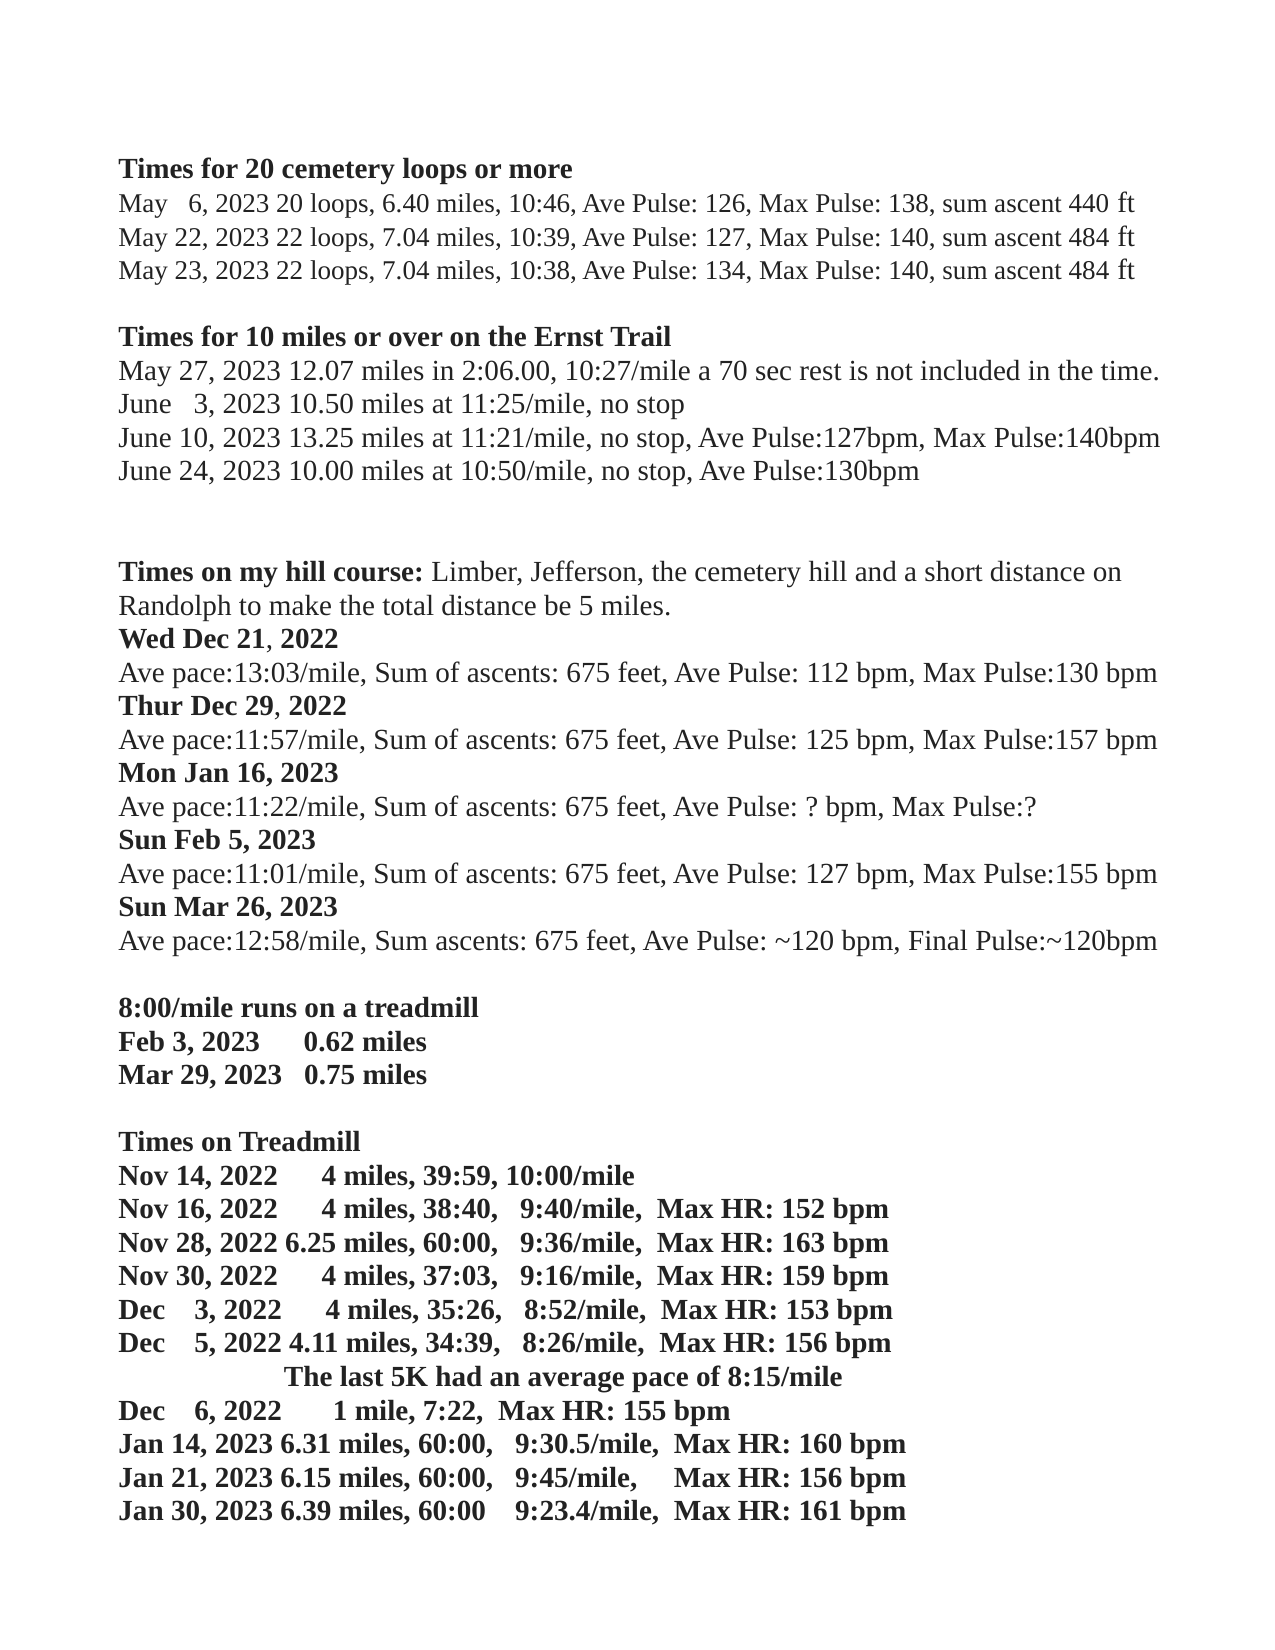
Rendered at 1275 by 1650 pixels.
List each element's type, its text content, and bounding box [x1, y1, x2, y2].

text Jan 21, 2023 6.15 miles, 60:00, 9:45/mile, Max HR: 156 bpm [118, 1460, 1161, 1493]
text 8:00/mile runs on a treadmill [118, 990, 1161, 1024]
text Thur Dec 29, 2022 [118, 688, 1161, 722]
text Jan 14, 2023 6.31 miles, 60:00, 9:30.5/mile, Max HR: 160 bpm [118, 1426, 1161, 1460]
text May 23, 2023 22 loops, 7.04 miles, 10:38, Ave Pulse: 134, Max Pulse: 140, sum ascent 484 ft [118, 252, 1161, 286]
text Nov 30, 2022 4 miles, 37:03, 9:16/mile, Max HR: 159 bpm [118, 1258, 1161, 1292]
text May 27, 2023 12.07 miles in 2:06.00, 10:27/mile a 70 sec rest is not included in the time. [118, 353, 1161, 386]
text Dec 3, 2022 4 miles, 35:26, 8:52/mile, Max HR: 153 bpm [118, 1292, 1161, 1326]
text Ave pace:11:01/mile, Sum of ascents: 675 feet, Ave Pulse: 127 bpm, Max Pulse:155 bpm [118, 856, 1161, 889]
text Sun Feb 5, 2023 [118, 822, 1161, 856]
text Sun Mar 26, 2023 [118, 889, 1161, 923]
text Times for 20 cemetery loops or more [118, 152, 1161, 185]
text Mar 29, 2023 0.75 miles [118, 1057, 1161, 1091]
text June 10, 2023 13.25 miles at 11:21/mile, no stop, Ave Pulse:127bpm, Max Pulse:140bpm [118, 420, 1161, 453]
text Mon Jan 16, 2023 [118, 755, 1161, 789]
text Jan 30, 2023 6.39 miles, 60:00 9:23.4/mile, Max HR: 161 bpm [118, 1493, 1161, 1527]
text Nov 14, 2022 4 miles, 39:59, 10:00/mile [118, 1158, 1161, 1191]
text June 24, 2023 10.00 miles at 10:50/mile, no stop, Ave Pulse:130bpm [118, 453, 1161, 487]
text Dec 6, 2022 1 mile, 7:22, Max HR: 155 bpm [118, 1393, 1161, 1426]
text May 22, 2023 22 loops, 7.04 miles, 10:39, Ave Pulse: 127, Max Pulse: 140, sum ascent 484 ft [118, 219, 1161, 252]
text Times on my hill course: Limber, Jefferson, the cemetery hill and a short distance on Randolph to make the total distance be 5 miles. [118, 554, 1161, 621]
text The last 5K had an average pace of 8:15/mile [118, 1359, 1161, 1393]
text Times for 10 miles or over on the Ernst Trail [118, 319, 1161, 353]
text Nov 16, 2022 4 miles, 38:40, 9:40/mile, Max HR: 152 bpm [118, 1191, 1161, 1225]
text Times on Treadmill [118, 1124, 1161, 1158]
text Ave pace:13:03/mile, Sum of ascents: 675 feet, Ave Pulse: 112 bpm, Max Pulse:130 bpm [118, 655, 1161, 688]
text Ave pace:11:57/mile, Sum of ascents: 675 feet, Ave Pulse: 125 bpm, Max Pulse:157 bpm [118, 722, 1161, 755]
text Ave pace:12:58/mile, Sum ascents: 675 feet, Ave Pulse: ~120 bpm, Final Pulse:~120bpm [118, 923, 1161, 957]
text Wed Dec 21, 2022 [118, 621, 1161, 655]
text Dec 5, 2022 4.11 miles, 34:39, 8:26/mile, Max HR: 156 bpm [118, 1326, 1161, 1359]
text Ave pace:11:22/mile, Sum of ascents: 675 feet, Ave Pulse: ? bpm, Max Pulse:? [118, 789, 1161, 822]
text Nov 28, 2022 6.25 miles, 60:00, 9:36/mile, Max HR: 163 bpm [118, 1225, 1161, 1258]
text Feb 3, 2023 0.62 miles [118, 1024, 1161, 1057]
text May 6, 2023 20 loops, 6.40 miles, 10:46, Ave Pulse: 126, Max Pulse: 138, sum ascent 440 ft [118, 185, 1161, 219]
text June 3, 2023 10.50 miles at 11:25/mile, no stop [118, 386, 1161, 420]
